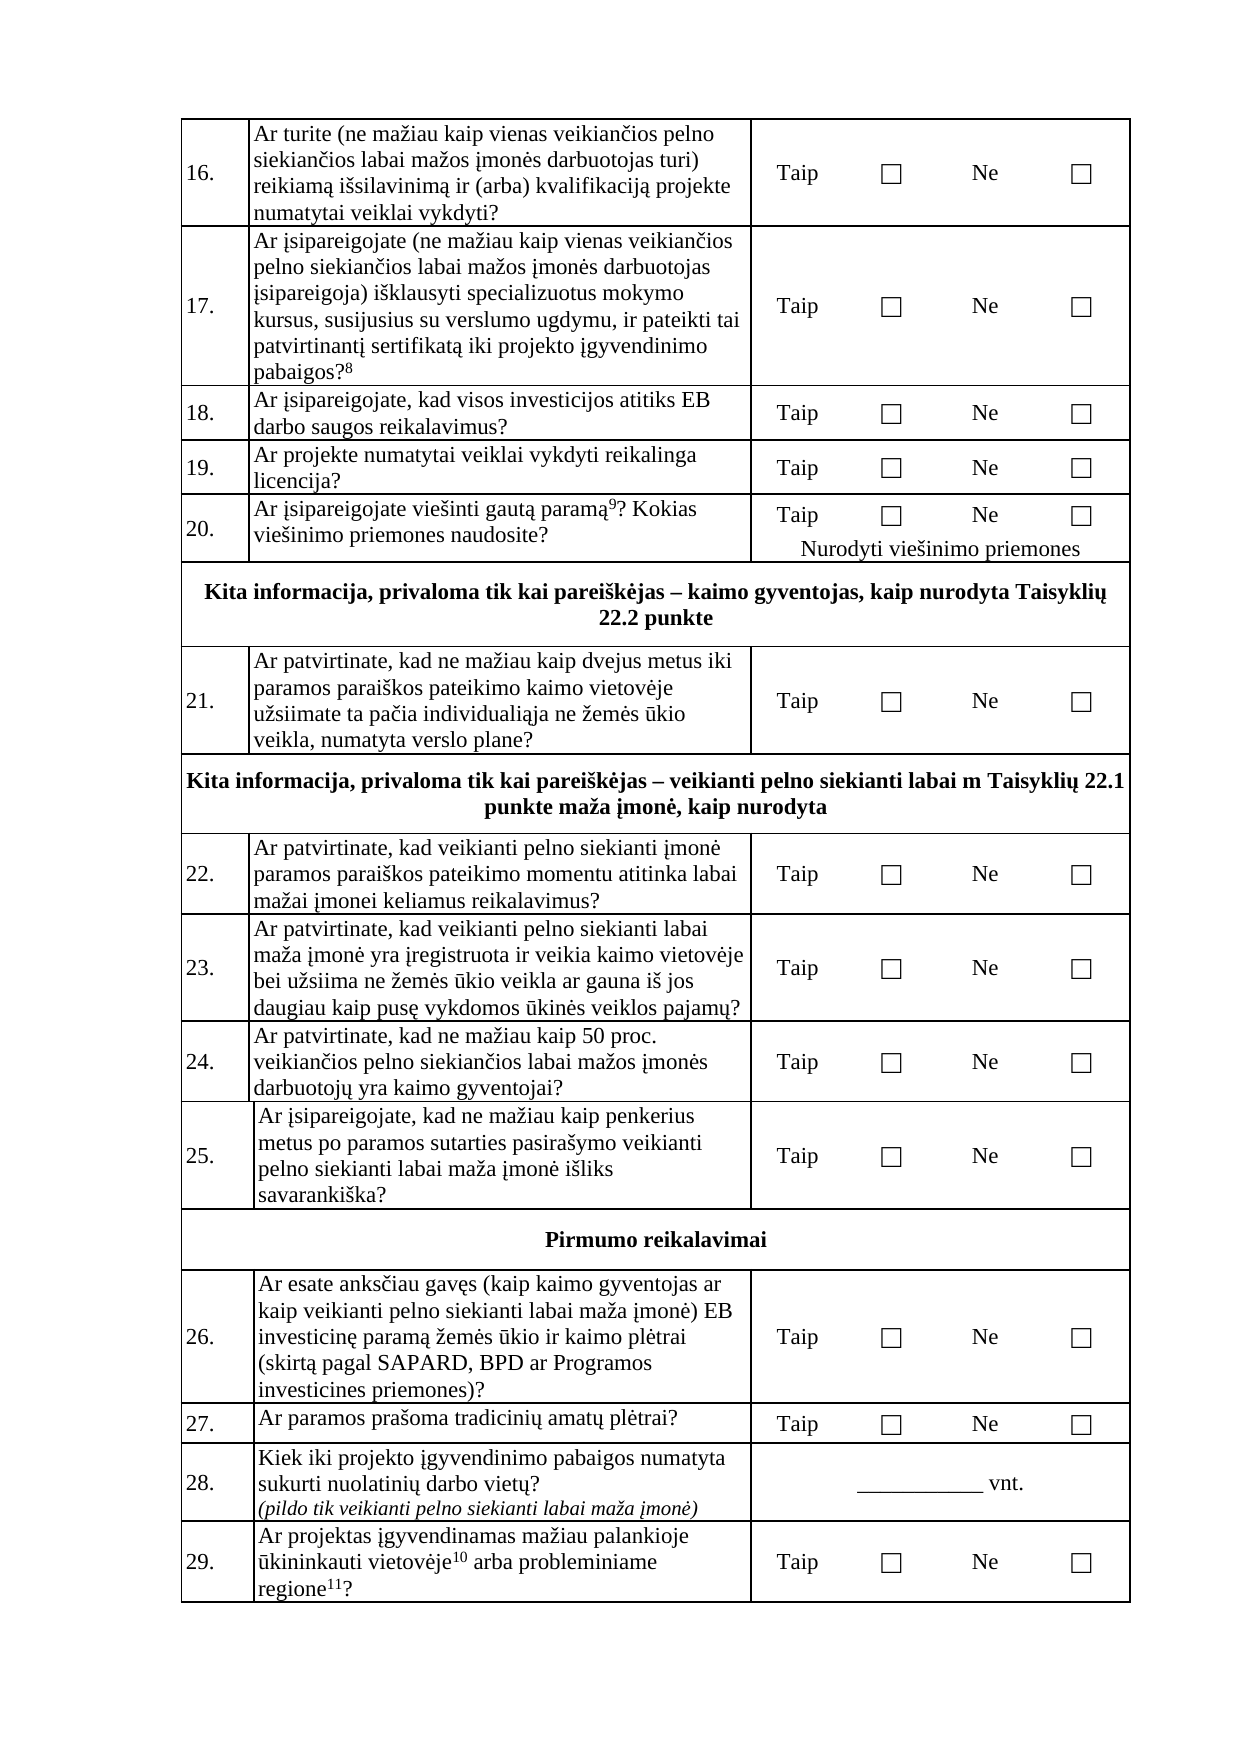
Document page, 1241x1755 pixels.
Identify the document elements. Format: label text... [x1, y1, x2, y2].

table_cell 18. [182, 386, 248, 439]
table_cell Taip [752, 386, 844, 439]
table_cell Ne [938, 386, 1032, 439]
table_cell Pirmumo reikalavimai [182, 1210, 1129, 1269]
table_cell □ [1032, 1522, 1129, 1601]
table_cell Kita informacija, privaloma tik kai pareiškėjas – kaimo gyventojas, kaip nurodyta Taisyklių 22.2 punkte [182, 563, 1129, 646]
table_cell □ [844, 1522, 938, 1601]
table_cell 20. [182, 495, 248, 561]
table_cell Taip [752, 1271, 844, 1402]
table_cell Taip [752, 441, 844, 493]
table_cell Kita informacija, privaloma tik kai pareiškėjas – veikianti pelno siekianti labai m Taisyklių 22.1 punkte maža įmonė, kaip nurodyta [182, 755, 1129, 833]
table_cell Ne [938, 1404, 1032, 1442]
table_cell 19. [182, 441, 248, 493]
table_cell Ar įsipareigojate viešinti gautą paramą9? Kokias viešinimo priemones naudosite? [250, 495, 750, 561]
table_cell Ne [938, 441, 1032, 493]
table_cell □ [1032, 915, 1129, 1020]
table_cell Ne [938, 915, 1032, 1020]
table_cell Taip [752, 1022, 844, 1101]
table_cell Taip [752, 227, 844, 385]
table_cell □ [1032, 386, 1129, 439]
table_cell □ [844, 1022, 938, 1101]
table_cell Ne [938, 1271, 1032, 1402]
table_cell □ [1032, 1102, 1129, 1208]
table_cell Taip [752, 647, 844, 753]
table_cell Ne [938, 495, 1032, 533]
table_cell Ne [938, 834, 1032, 913]
table_cell □ [1032, 1404, 1129, 1442]
table_cell Ne [938, 120, 1032, 225]
table_cell □ [844, 227, 938, 385]
table_cell Ar paramos prašoma tradicinių amatų plėtrai? [255, 1404, 750, 1442]
table_cell 22. [182, 834, 248, 913]
table_cell □ [844, 1102, 938, 1208]
table_cell Nurodyti viešinimo priemones [752, 533, 1129, 561]
table_cell □ [844, 915, 938, 1020]
table_cell □ [844, 647, 938, 753]
table_cell Taip [752, 915, 844, 1020]
table_cell □ [844, 120, 938, 225]
table_cell □ [1032, 1022, 1129, 1101]
table_cell □ [844, 495, 938, 533]
table_cell Ne [938, 227, 1032, 385]
table_cell Ne [938, 1522, 1032, 1601]
table_cell □ [1032, 1271, 1129, 1402]
table_cell Taip [752, 1404, 844, 1442]
table_cell 25. [182, 1102, 253, 1208]
table_cell ___________ vnt. [752, 1444, 1129, 1520]
table_cell □ [844, 1404, 938, 1442]
table_cell □ [1032, 227, 1129, 385]
table_cell 29. [182, 1522, 253, 1601]
table_cell Ne [938, 647, 1032, 753]
table_cell 27. [182, 1404, 253, 1442]
table_cell Taip [752, 1522, 844, 1601]
table_cell Taip [752, 1102, 844, 1208]
table_cell □ [1032, 120, 1129, 225]
table_cell □ [1032, 495, 1129, 533]
table_cell 28. [182, 1444, 253, 1520]
table_cell □ [844, 386, 938, 439]
table_cell 26. [182, 1271, 253, 1402]
table_cell Ne [938, 1022, 1032, 1101]
table_cell □ [1032, 441, 1129, 493]
table_cell 16. [182, 120, 248, 225]
table_cell Taip [752, 120, 844, 225]
table_cell 21. [182, 647, 248, 753]
table_cell □ [844, 1271, 938, 1402]
table_cell □ [844, 834, 938, 913]
table_cell 24. [182, 1022, 248, 1101]
table_cell Taip [752, 495, 844, 533]
table_cell 17. [182, 227, 248, 385]
table_cell □ [1032, 647, 1129, 753]
table_cell 23. [182, 915, 248, 1020]
table_cell Ne [938, 1102, 1032, 1208]
table_cell □ [844, 441, 938, 493]
table_cell Taip [752, 834, 844, 913]
table_cell □ [1032, 834, 1129, 913]
